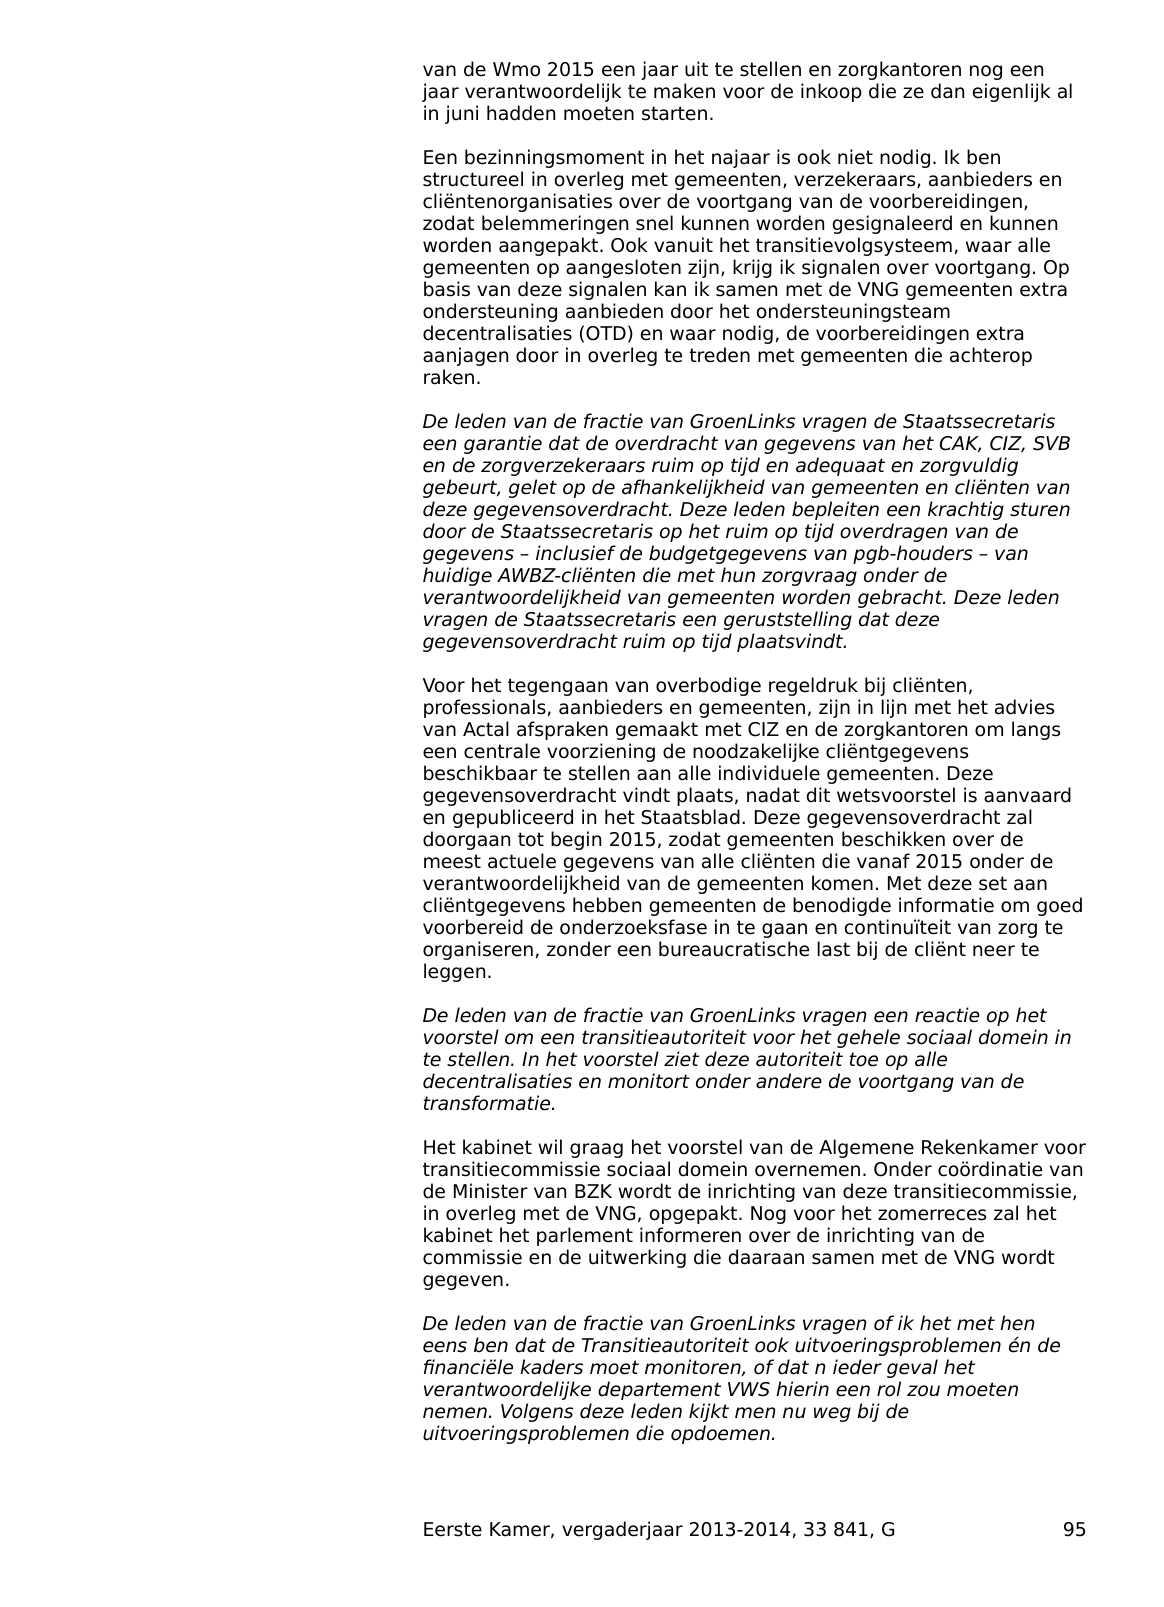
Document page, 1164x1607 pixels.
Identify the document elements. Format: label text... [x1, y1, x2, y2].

text De leden van de fractie van GroenLinks vragen of ik het met hen eens ben dat de Transitieautoriteit ook uitvoeringsproblemen én de financiële kaders moet monitoren, of dat n ieder geval het verantwoordelijke departement VWS hierin een rol zou moeten nemen. Volgens deze leden kijkt men nu weg bij de uitvoeringsproblemen die opdoemen. [422, 1313, 1087, 1445]
text Een bezinningsmoment in het najaar is ook niet nodig. Ik ben structureel in overleg met gemeenten, verzekeraars, aanbieders en cliëntenorganisaties over de voortgang van de voorbereidingen, zodat belemmeringen snel kunnen worden gesignaleerd en kunnen worden aangepakt. Ook vanuit het transitievolgsysteem, waar alle gemeenten op aangesloten zijn, krijg ik signalen over voortgang. Op basis van deze signalen kan ik samen met de VNG gemeenten extra ondersteuning aanbieden door het ondersteuningsteam decentralisaties (OTD) en waar nodig, de voorbereidingen extra aanjagen door in overleg te treden met gemeenten die achterop raken. [422, 147, 1087, 389]
text Het kabinet wil graag het voorstel van de Algemene Rekenkamer voor transitiecommissie sociaal domein overnemen. Onder coördinatie van de Minister van BZK wordt de inrichting van deze transitiecommissie, in overleg met de VNG, opgepakt. Nog voor het zomerreces zal het kabinet het parlement informeren over de inrichting van de commissie en de uitwerking die daaraan samen met de VNG wordt gegeven. [422, 1137, 1087, 1291]
text van de Wmo 2015 een jaar uit te stellen en zorgkantoren nog een jaar verantwoordelijk te maken voor de inkoop die ze dan eigenlijk al in juni hadden moeten starten. [422, 59, 1087, 125]
text De leden van de fractie van GroenLinks vragen de Staatssecretaris een garantie dat de overdracht van gegevens van het CAK, CIZ, SVB en de zorgverzekeraars ruim op tijd en adequaat en zorgvuldig gebeurt, gelet op de afhankelijkheid van gemeenten en cliënten van deze gegevensoverdracht. Deze leden bepleiten een krachtig sturen door de Staatssecretaris op het ruim op tijd overdragen van de gegevens – inclusief de budgetgegevens van pgb-houders – van huidige AWBZ-cliënten die met hun zorgvraag onder de verantwoordelijkheid van gemeenten worden gebracht. Deze leden vragen de Staatssecretaris een geruststelling dat deze gegevensoverdracht ruim op tijd plaatsvindt. [422, 411, 1087, 653]
text De leden van de fractie van GroenLinks vragen een reactie op het voorstel om een transitieautoriteit voor het gehele sociaal domein in te stellen. In het voorstel ziet deze autoriteit toe op alle decentralisaties en monitort onder andere de voortgang van de transformatie. [422, 1005, 1087, 1115]
text Voor het tegengaan van overbodige regeldruk bij cliënten, professionals, aanbieders en gemeenten, zijn in lijn met het advies van Actal afspraken gemaakt met CIZ en de zorgkantoren om langs een centrale voorziening de noodzakelijke cliëntgegevens beschikbaar te stellen aan alle individuele gemeenten. Deze gegevensoverdracht vindt plaats, nadat dit wetsvoorstel is aanvaard en gepubliceerd in het Staatsblad. Deze gegevensoverdracht zal doorgaan tot begin 2015, zodat gemeenten beschikken over de meest actuele gegevens van alle cliënten die vanaf 2015 onder de verantwoordelijkheid van de gemeenten komen. Met deze set aan cliëntgegevens hebben gemeenten de benodigde informatie om goed voorbereid de onderzoeksfase in te gaan en continuïteit van zorg te organiseren, zonder een bureaucratische last bij de cliënt neer te leggen. [422, 675, 1087, 983]
